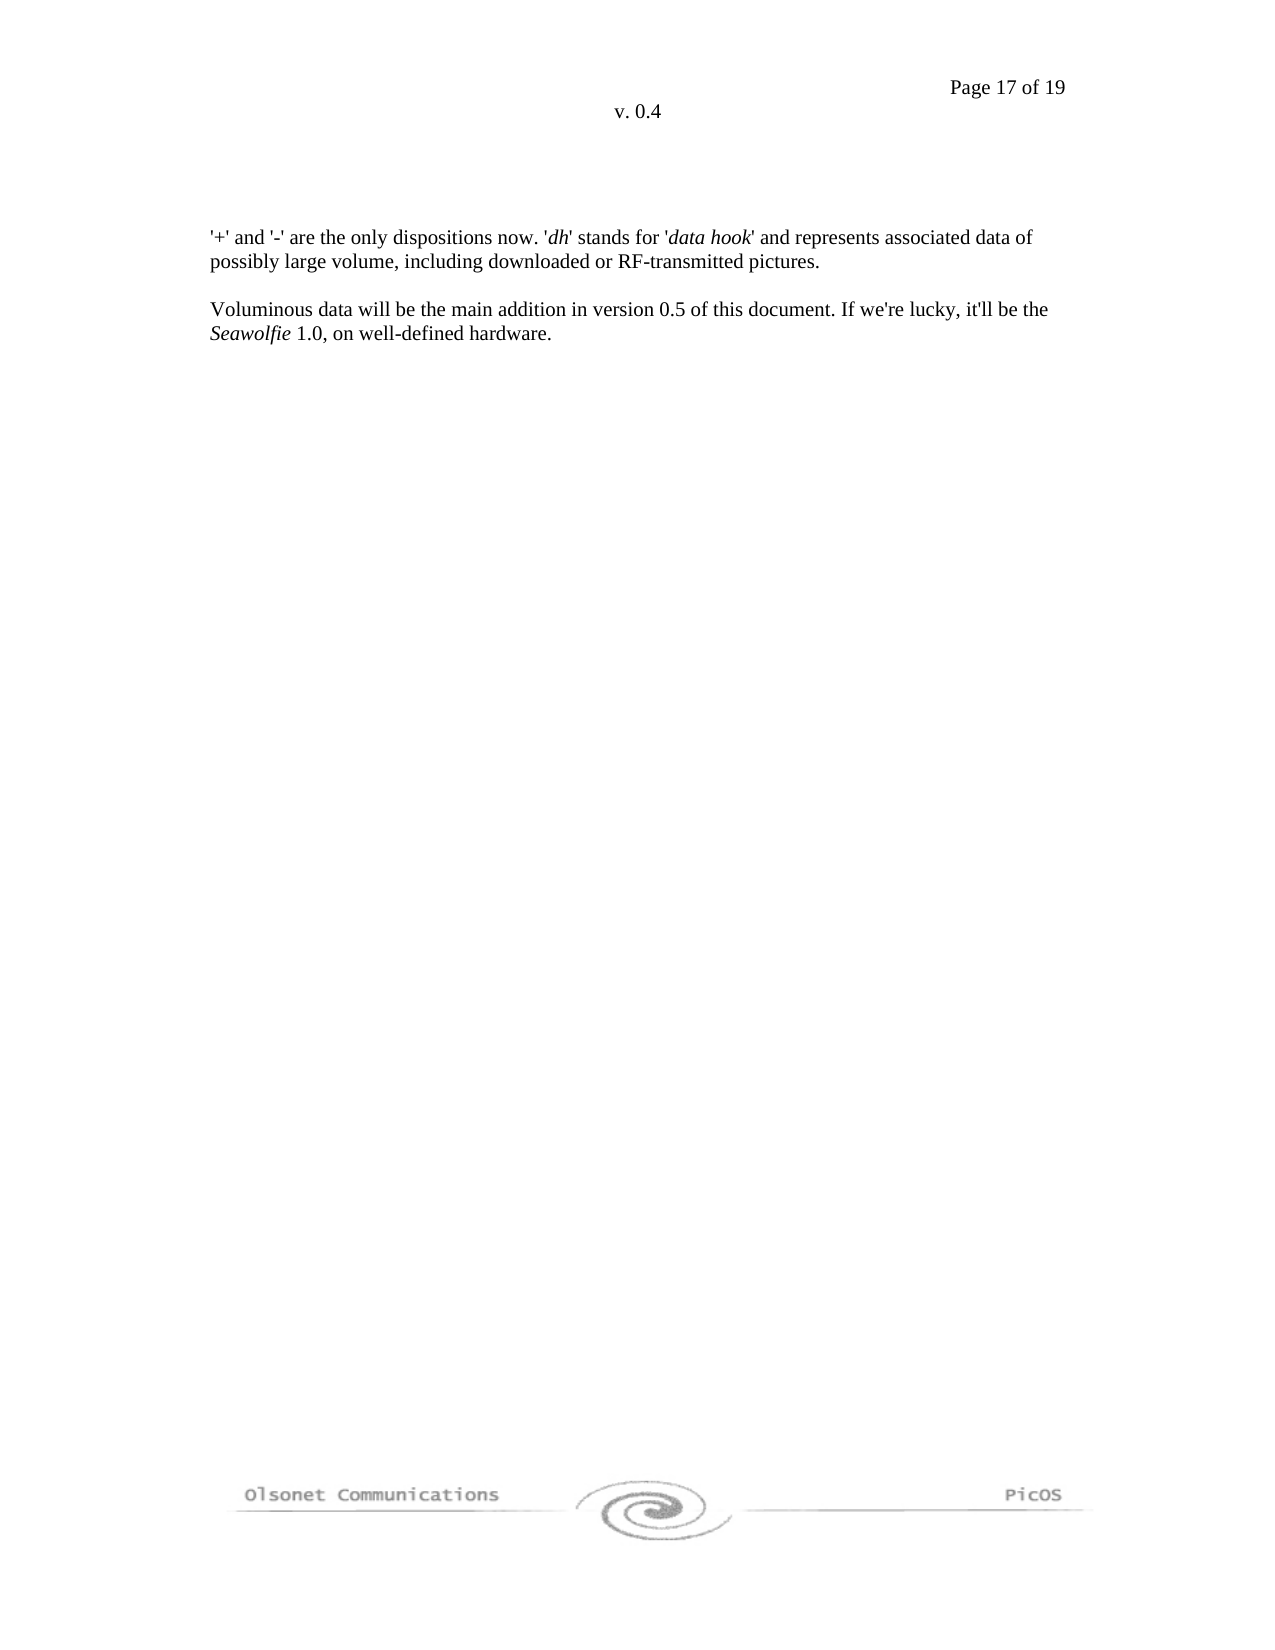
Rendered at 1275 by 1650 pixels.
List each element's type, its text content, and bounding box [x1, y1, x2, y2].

text '+' and '-' are the only dispositions now. 'dh' stands for 'data hook' and represents associated data of possibly large volume, including downloaded or RF-transmitted pictures. [210, 225, 1065, 273]
picture [226, 1464, 1094, 1566]
text Voluminous data will be the main addition in version 0.5 of this document. If we're lucky, it'll be the Seawolfie 1.0, on well-defined hardware. [210, 297, 1065, 345]
